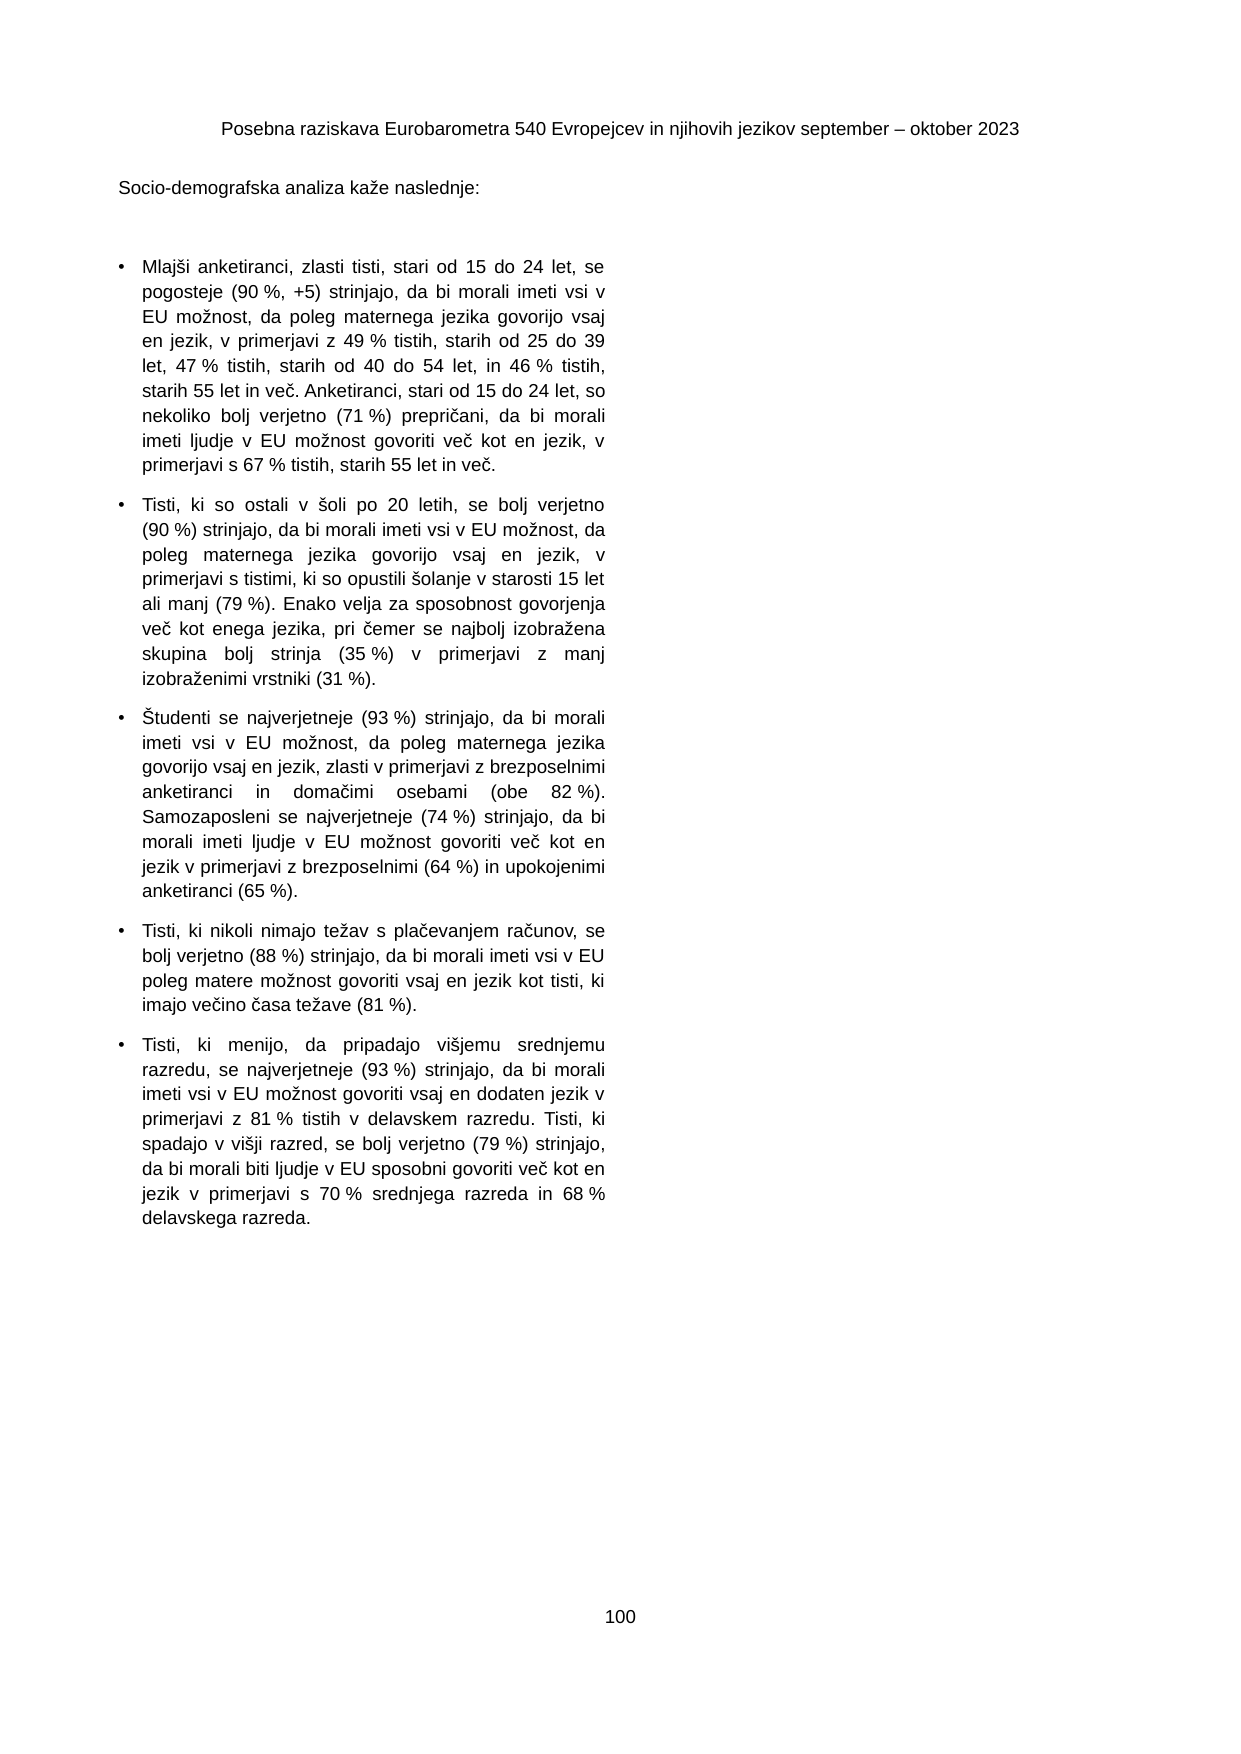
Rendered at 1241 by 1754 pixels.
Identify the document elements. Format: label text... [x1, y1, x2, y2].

list Tisti, ki menijo, da pripadajo višjemu srednjemu razredu, se najverjetneje (93 %) strinjajo, da bi morali imeti vsi v EU možnost govoriti vsaj en dodaten jezik v primerjavi z 81 % tistih v delavskem razredu. Tisti, ki spadajo v višji razred, se bolj verjetno (79 %) strinjajo, da bi morali biti ljudje v EU sposobni govoriti več kot en jezik v primerjavi s 70 % srednjega razreda in 68 % delavskega razreda. [118, 1033, 605, 1229]
list Tisti, ki so ostali v šoli po 20 letih, se bolj verjetno (90 %) strinjajo, da bi morali imeti vsi v EU možnost, da poleg maternega jezika govorijo vsaj en jezik, v primerjavi s tistimi, ki so opustili šolanje v starosti 15 let ali manj (79 %). Enako velja za sposobnost govorjenja več kot enega jezika, pri čemer se najbolj izobražena skupina bolj strinja (35 %) v primerjavi z manj izobraženimi vrstniki (31 %). [118, 494, 605, 689]
text Socio-demografska analiza kaže naslednje: [118, 177, 605, 199]
list Tisti, ki nikoli nimajo težav s plačevanjem računov, se bolj verjetno (88 %) strinjajo, da bi morali imeti vsi v EU poleg matere možnost govoriti vsaj en jezik kot tisti, ki imajo večino časa težave (81 %). [118, 920, 605, 1016]
list Mlajši anketiranci, zlasti tisti, stari od 15 do 24 let, se pogosteje (90 %, +5) strinjajo, da bi morali imeti vsi v EU možnost, da poleg maternega jezika govorijo vsaj en jezik, v primerjavi z 49 % tistih, starih od 25 do 39 let, 47 % tistih, starih od 40 do 54 let, in 46 % tistih, starih 55 let in več. Anketiranci, stari od 15 do 24 let, so nekoliko bolj verjetno (71 %) prepričani, da bi morali imeti ljudje v EU možnost govoriti več kot en jezik, v primerjavi s 67 % tistih, starih 55 let in več. [118, 256, 605, 476]
list Študenti se najverjetneje (93 %) strinjajo, da bi morali imeti vsi v EU možnost, da poleg maternega jezika govorijo vsaj en jezik, zlasti v primerjavi z brezposelnimi anketiranci in domačimi osebami (obe 82 %). Samozaposleni se najverjetneje (74 %) strinjajo, da bi morali imeti ljudje v EU možnost govoriti več kot en jezik v primerjavi z brezposelnimi (64 %) in upokojenimi anketiranci (65 %). [118, 707, 605, 902]
